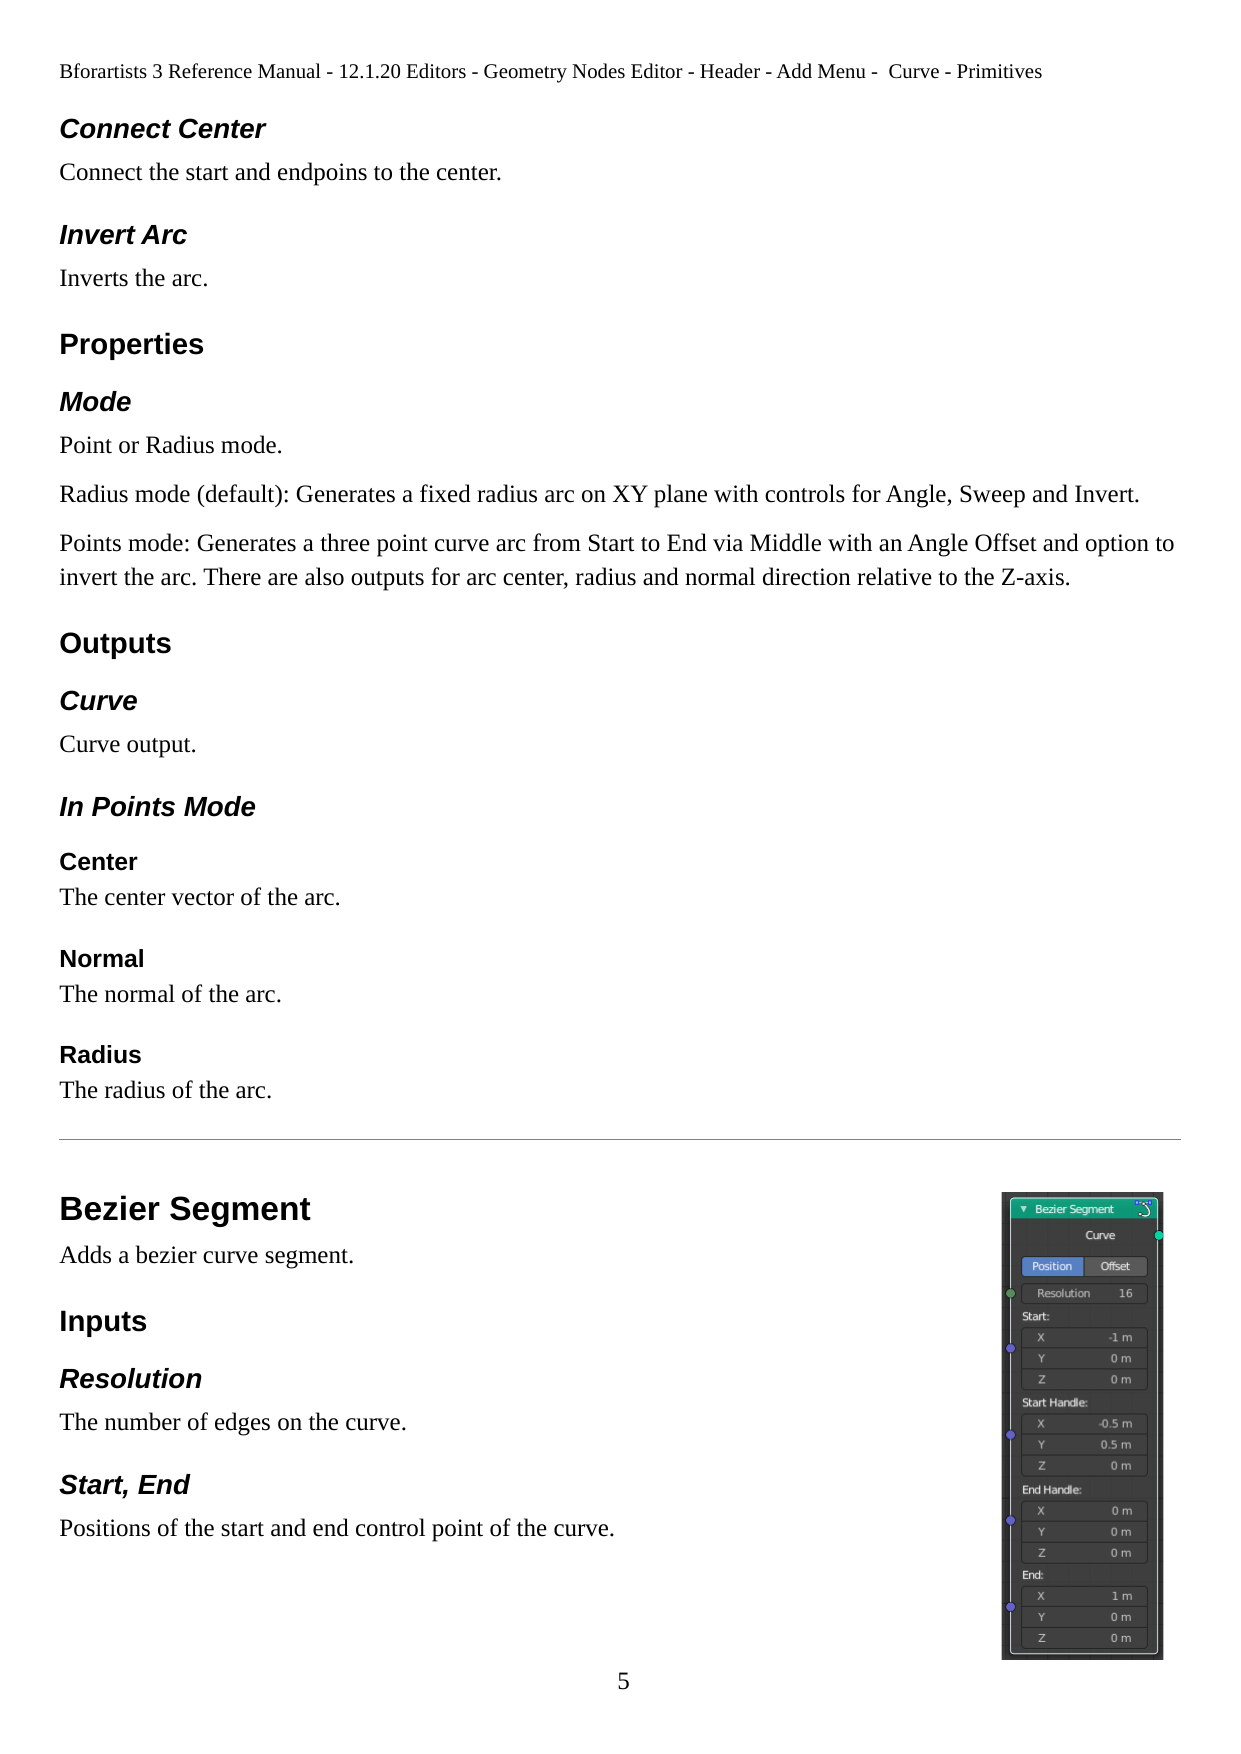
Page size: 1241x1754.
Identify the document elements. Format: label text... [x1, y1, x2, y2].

subtitle Start, End [59, 1468, 1001, 1500]
text Positions of the start and end control point of the curve. [59, 1513, 1001, 1542]
subtitle [1164, 1363, 1181, 1394]
subtitle Properties [59, 327, 1181, 360]
subtitle Bezier Segment [59, 1189, 1181, 1228]
text Adds a bezier curve segment. [59, 1240, 1001, 1269]
subtitle In Points Mode [59, 791, 1181, 822]
text Points mode: Generates a three point curve arc from Start to End via Middle with an Angle Offset and option to invert the arc. There are also outputs for arc center, radius and normal direction relative to the Z-axis. [59, 528, 1181, 591]
subtitle Center [59, 847, 1181, 876]
subtitle Outputs [59, 626, 1181, 660]
text The normal of the arc. [59, 979, 1181, 1007]
text The number of edges on the curve. [59, 1407, 1001, 1436]
text Radius mode (default): Generates a fixed radius arc on XY plane with controls for Angle, Sweep and Invert. [59, 479, 1181, 507]
subtitle Radius [59, 1040, 1181, 1069]
subtitle Invert Arc [59, 218, 1181, 250]
subtitle Mode [59, 385, 1181, 417]
subtitle Connect Center [59, 113, 1181, 144]
text The center vector of the arc. [59, 882, 1181, 911]
text Curve output. [59, 729, 1181, 758]
text Inverts the arc. [59, 263, 1181, 292]
subtitle [1164, 1304, 1181, 1338]
text Point or Radius mode. [59, 430, 1181, 458]
text The radius of the arc. [59, 1075, 1181, 1104]
picture [1001, 1192, 1164, 1660]
subtitle Resolution [59, 1363, 1001, 1394]
subtitle Normal [59, 944, 1181, 972]
subtitle Inputs [59, 1304, 1001, 1338]
text Connect the start and endpoins to the center. [59, 157, 1181, 186]
subtitle [1164, 1468, 1181, 1500]
subtitle Curve [59, 685, 1181, 717]
